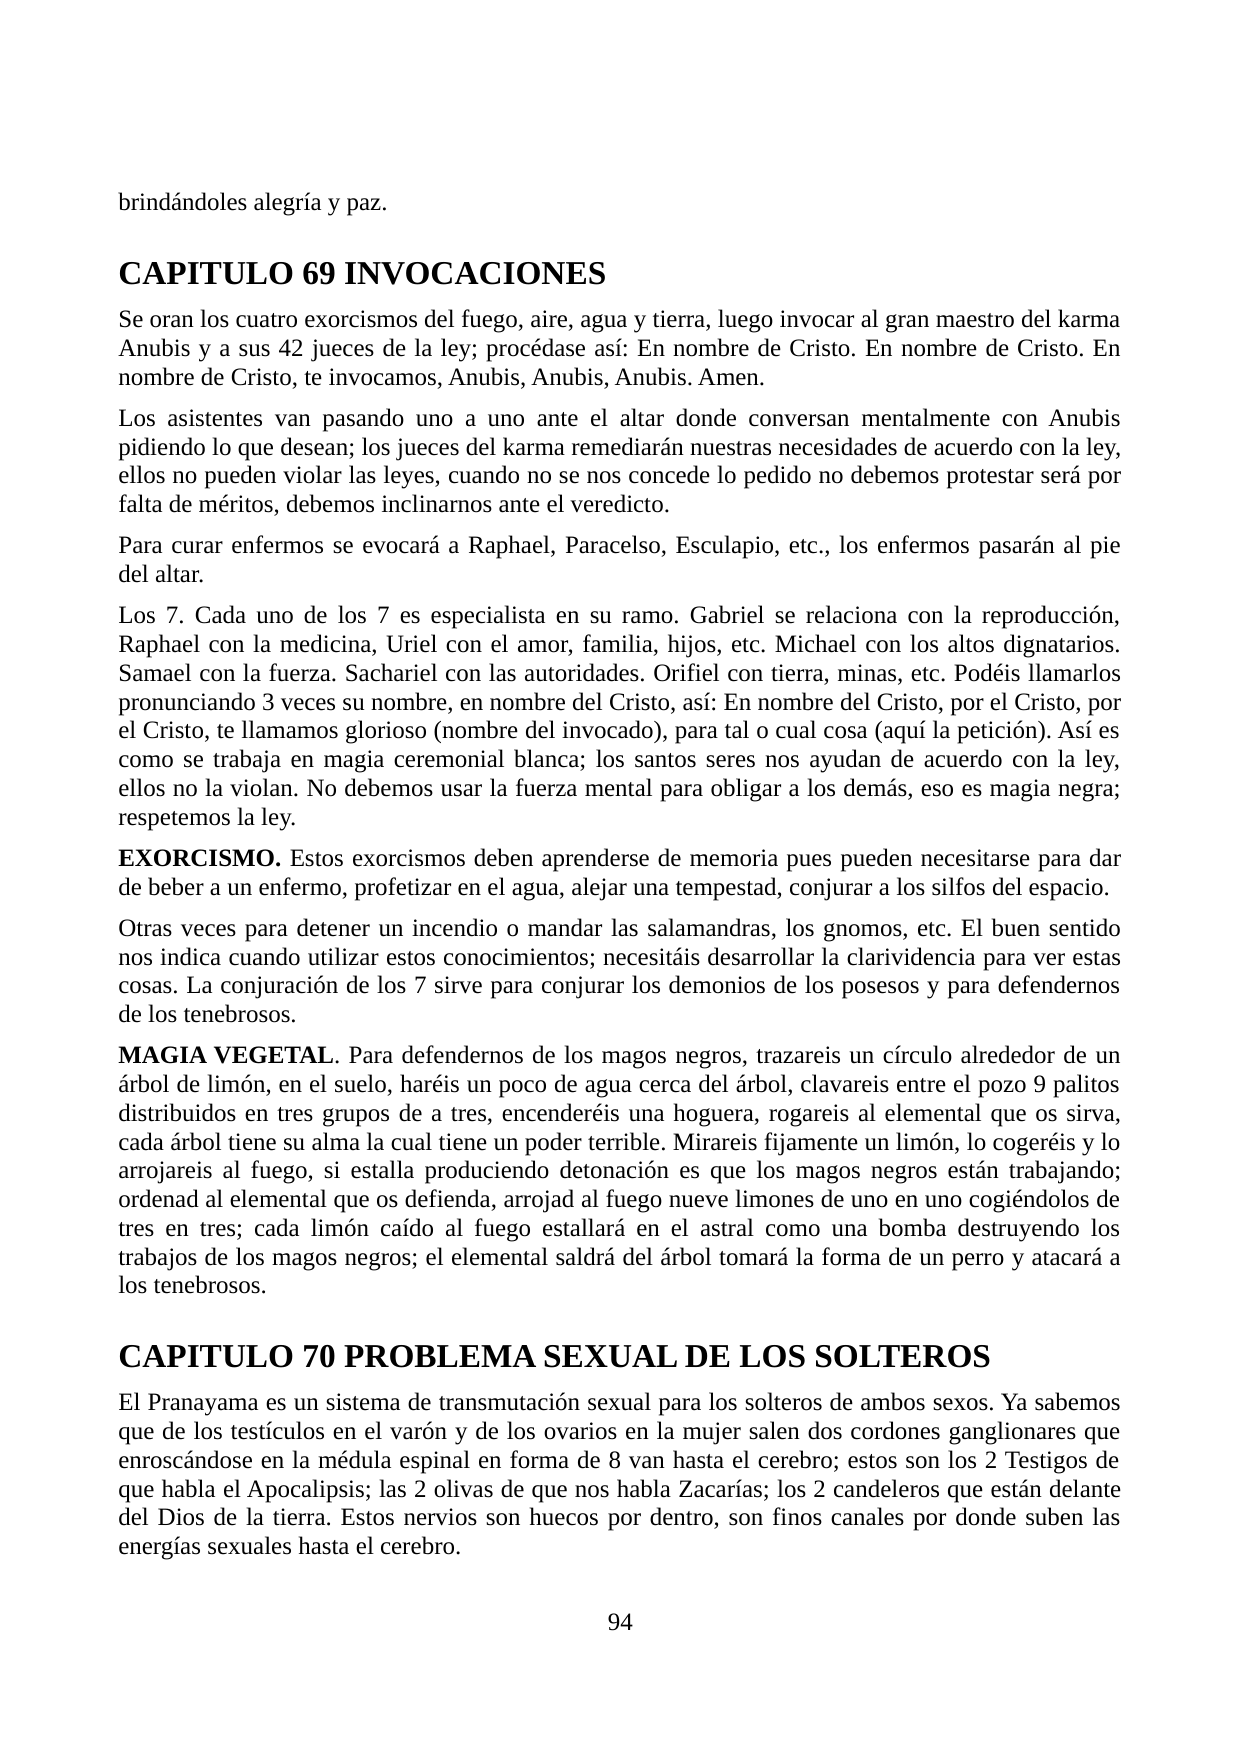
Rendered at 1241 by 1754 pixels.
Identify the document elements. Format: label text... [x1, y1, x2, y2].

text Para curar enfermos se evocará a Raphael, Paracelso, Esculapio, etc., los enfermos pasarán al pie del altar. [118, 530, 1122, 588]
text MAGIA VEGETAL. Para defendernos de los magos negros, trazareis un círculo alrededor de un árbol de limón, en el suelo, haréis un poco de agua cerca del árbol, clavareis entre el pozo 9 palitos distribuidos en tres grupos de a tres, encenderéis una hoguera, rogareis al elemental que os sirva, cada árbol tiene su alma la cual tiene un poder terrible. Mirareis fijamente un limón, lo cogeréis y lo arrojareis al fuego, si estalla produciendo detonación es que los magos negros están trabajando; ordenad al elemental que os defienda, arrojad al fuego nueve limones de uno en uno cogiéndolos de tres en tres; cada limón caído al fuego estallará en el astral como una bomba destruyendo los trabajos de los magos negros; el elemental saldrá del árbol tomará la forma de un perro y atacará a los tenebrosos. [118, 1040, 1122, 1299]
text brindándoles alegría y paz. [118, 187, 1122, 216]
text Se oran los cuatro exorcismos del fuego, aire, agua y tierra, luego invocar al gran maestro del karma Anubis y a sus 42 jueces de la ley; procédase así: En nombre de Cristo. En nombre de Cristo. En nombre de Cristo, te invocamos, Anubis, Anubis, Anubis. Amen. [118, 304, 1122, 390]
text EXORCISMO. Estos exorcismos deben aprenderse de memoria pues pueden necesitarse para dar de beber a un enfermo, profetizar en el agua, alejar una tempestad, conjurar a los silfos del espacio. [118, 843, 1122, 900]
text El Pranayama es un sistema de transmutación sexual para los solteros de ambos sexos. Ya sabemos que de los testículos en el varón y de los ovarios en la mujer salen dos cordones ganglionares que enroscándose en la médula espinal en forma de 8 van hasta el cerebro; estos son los 2 Testigos de que habla el Apocalipsis; las 2 olivas de que nos habla Zacarías; los 2 candeleros que están delante del Dios de la tierra. Estos nervios son huecos por dentro, son finos canales por donde suben las energías sexuales hasta el cerebro. [118, 1387, 1122, 1560]
text Los asistentes van pasando uno a uno ante el altar donde conversan mentalmente con Anubis pidiendo lo que desean; los jueces del karma remediarán nuestras necesidades de acuerdo con la ley, ellos no pueden violar las leyes, cuando no se nos concede lo pedido no debemos protestar será por falta de méritos, debemos inclinarnos ante el veredicto. [118, 403, 1122, 518]
subtitle CAPITULO 69 INVOCACIONES [118, 253, 1122, 292]
text Otras veces para detener un incendio o mandar las salamandras, los gnomos, etc. El buen sentido nos indica cuando utilizar estos conocimientos; necesitáis desarrollar la clarividencia para ver estas cosas. La conjuración de los 7 sirve para conjurar los demonios de los posesos y para defendernos de los tenebrosos. [118, 913, 1122, 1028]
subtitle CAPITULO 70 PROBLEMA SEXUAL DE LOS SOLTEROS [118, 1337, 1122, 1375]
text Los 7. Cada uno de los 7 es especialista en su ramo. Gabriel se relaciona con la reproducción, Raphael con la medicina, Uriel con el amor, familia, hijos, etc. Michael con los altos dignatarios. Samael con la fuerza. Sachariel con las autoridades. Orifiel con tierra, minas, etc. Podéis llamarlos pronunciando 3 veces su nombre, en nombre del Cristo, así: En nombre del Cristo, por el Cristo, por el Cristo, te llamamos glorioso (nombre del invocado), para tal o cual cosa (aquí la petición). Así es como se trabaja en magia ceremonial blanca; los santos seres nos ayudan de acuerdo con la ley, ellos no la violan. No debemos usar la fuerza mental para obligar a los demás, eso es magia negra; respetemos la ley. [118, 600, 1122, 830]
